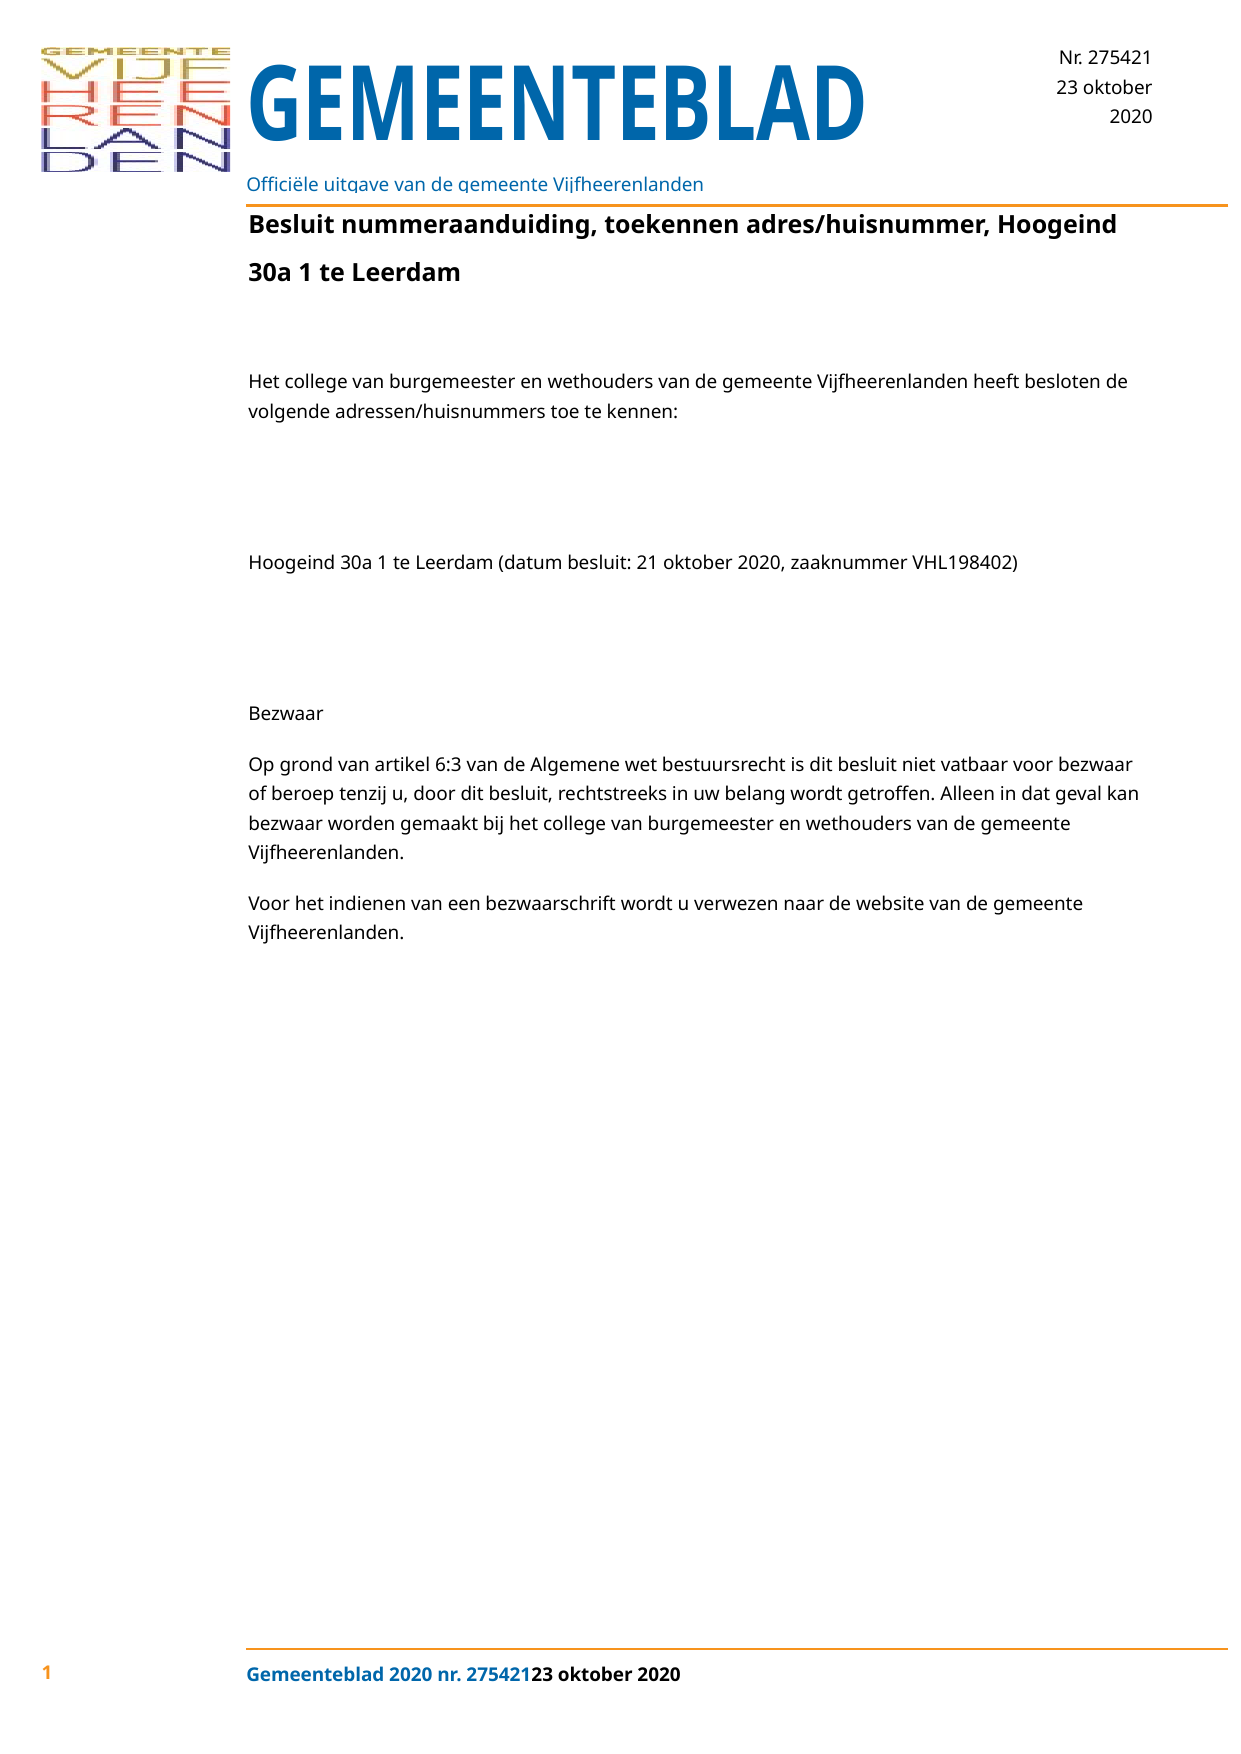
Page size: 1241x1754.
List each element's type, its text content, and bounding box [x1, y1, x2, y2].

text Op grond van artikel 6:3 van de Algemene wet bestuursrecht is dit besluit niet vatbaar voor bezwaar of beroep tenzij u, door dit besluit, rechtstreeks in uw belang wordt getroffen. Alleen in dat geval kan bezwaar worden gemaakt bij het college van burgemeester en wethouders van de gemeente Vijfheerenlanden. [248, 751, 1152, 865]
text Het college van burgemeester en wethouders van de gemeente Vijfheerenlanden heeft besloten de volgende adressen/huisnummers toe te kennen: [248, 368, 1152, 424]
picture [41, 47, 231, 172]
text Bezwaar [248, 700, 1152, 726]
text Voor het indienen van een bezwaarschrift wordt u verwezen naar de website van de gemeente Vijfheerenlanden. [248, 890, 1152, 945]
text Hoogeind 30a 1 te Leerdam (datum besluit: 21 oktober 2020, zaaknummer VHL198402) [248, 549, 1152, 575]
text Besluit nummeraanduiding, toekennen adres/huisnummer, Hoogeind 30a 1 te Leerdam [248, 207, 1152, 288]
